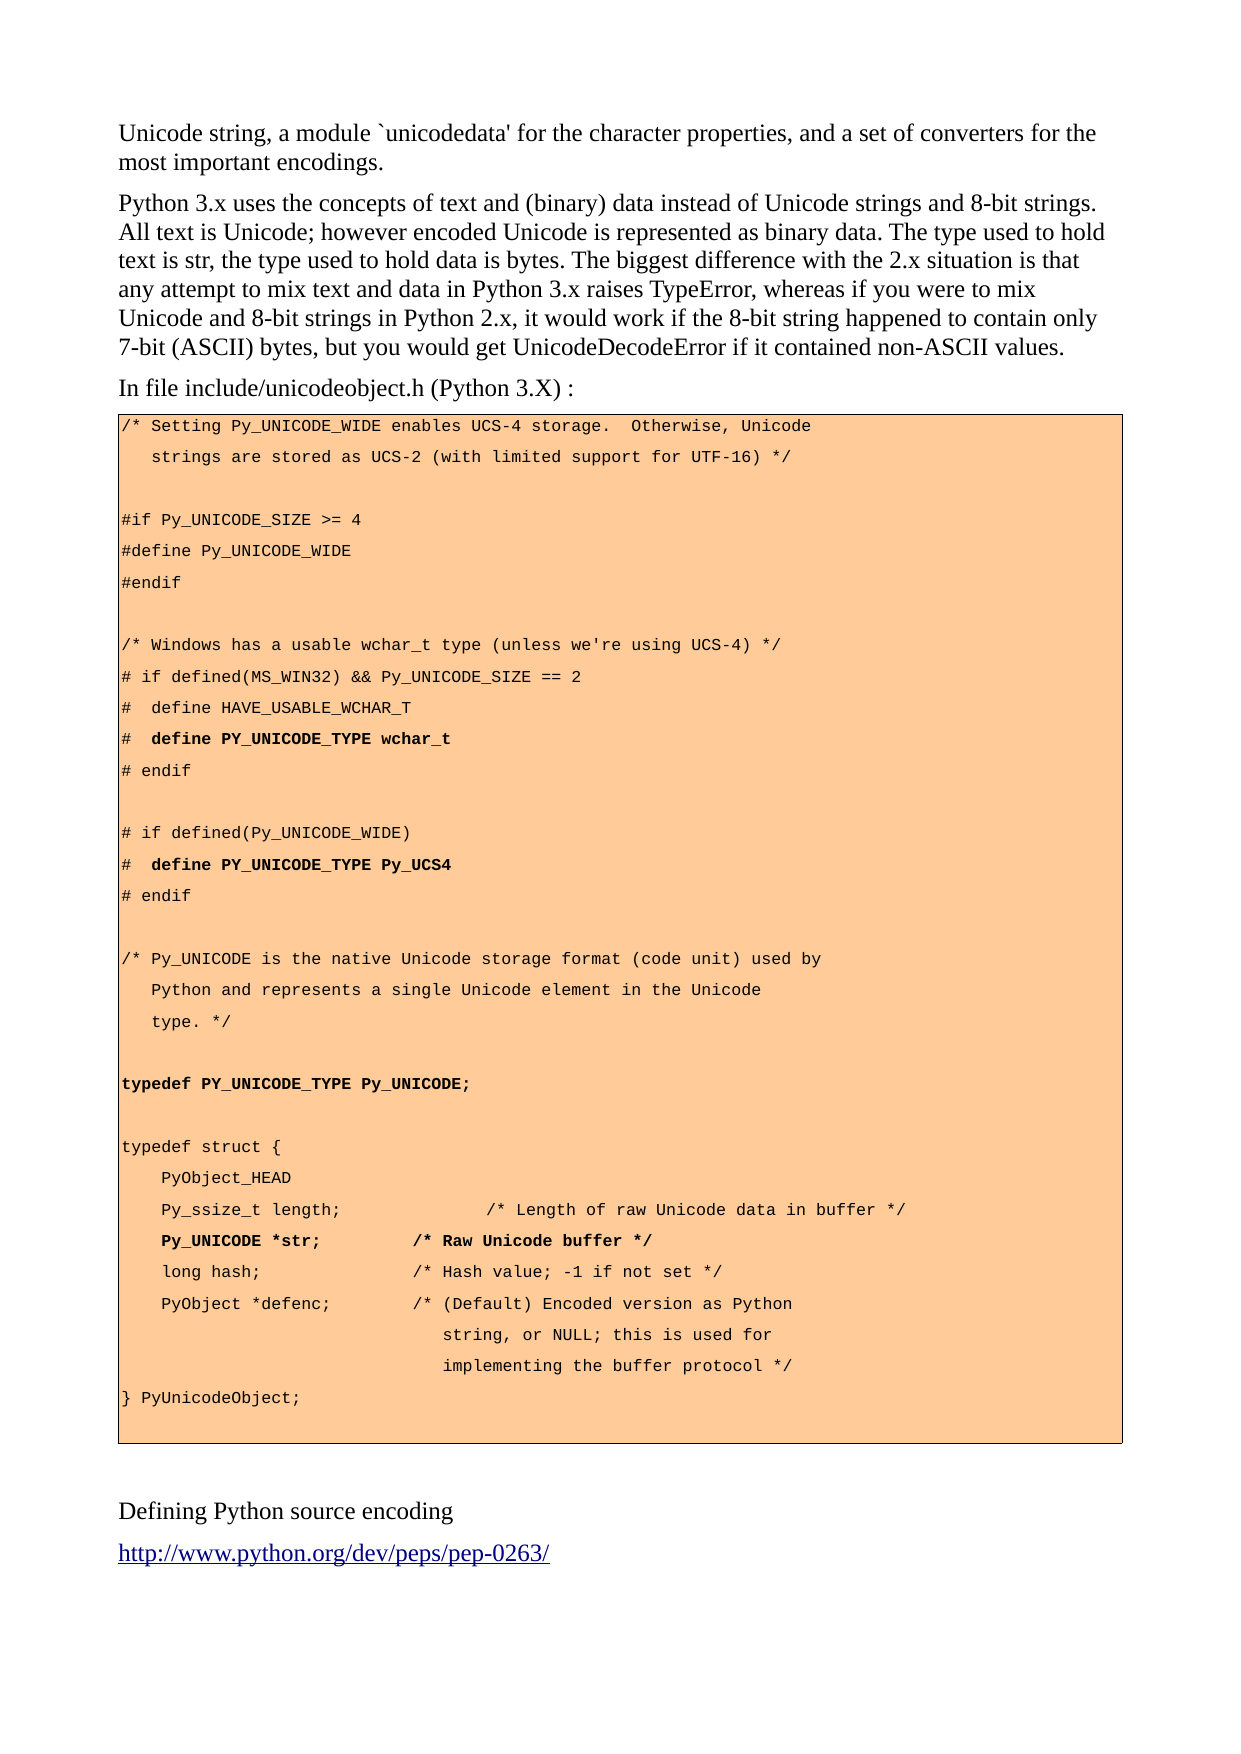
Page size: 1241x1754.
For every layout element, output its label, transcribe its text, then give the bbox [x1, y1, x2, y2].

text # define HAVE_USABLE_WCHAR_T [119, 697, 1122, 718]
text Defining Python source encoding [118, 1496, 1122, 1525]
text http://www.python.org/dev/peps/pep-0263/ [118, 1538, 1122, 1566]
text long hash; /* Hash value; -1 if not set */ [119, 1261, 1122, 1283]
text Python and represents a single Unicode element in the Unicode [119, 979, 1122, 1001]
text strings are stored as UCS-2 (with limited support for UTF-16) */ [119, 446, 1122, 468]
text /* Setting Py_UNICODE_WIDE enables UCS-4 storage. Otherwise, Unicode [119, 415, 1122, 436]
text /* Py_UNICODE is the native Unicode storage format (code unit) used by [119, 947, 1122, 969]
text PyObject *defenc; /* (Default) Encoded version as Python [119, 1292, 1122, 1314]
text Py_ssize_t length; /* Length of raw Unicode data in buffer */ [119, 1198, 1122, 1220]
text # if defined(MS_WIN32) && Py_UNICODE_SIZE == 2 [119, 665, 1122, 687]
text string, or NULL; this is used for [119, 1324, 1122, 1346]
text #define Py_UNICODE_WIDE [119, 540, 1122, 562]
text #endif [119, 571, 1122, 593]
text } PyUnicodeObject; [119, 1386, 1122, 1408]
text # define PY_UNICODE_TYPE Py_UCS4 [119, 853, 1122, 875]
text # endif [119, 759, 1122, 781]
text Python 3.x uses the concepts of text and (binary) data instead of Unicode strings and 8-bit strings. All text is Unicode; however encoded Unicode is represented as binary data. The type used to hold text is str, the type used to hold data is bytes. The biggest difference with the 2.x situation is that any attempt to mix text and data in Python 3.x raises TypeError, whereas if you were to mix Unicode and 8-bit strings in Python 2.x, it would work if the 8-bit string happened to contain only 7-bit (ASCII) bytes, but you would get UnicodeDecodeError if it contained non-ASCII values. [118, 188, 1122, 361]
text Unicode string, a module `unicodedata' for the character properties, and a set of converters for the most important encodings. [118, 118, 1122, 176]
text # endif [119, 885, 1122, 907]
text type. */ [119, 1010, 1122, 1032]
text # if defined(Py_UNICODE_WIDE) [119, 822, 1122, 844]
text implementing the buffer protocol */ [119, 1355, 1122, 1377]
text #if Py_UNICODE_SIZE >= 4 [119, 508, 1122, 530]
text # define PY_UNICODE_TYPE wchar_t [119, 728, 1122, 750]
text Py_UNICODE *str; /* Raw Unicode buffer */ [119, 1229, 1122, 1251]
text typedef PY_UNICODE_TYPE Py_UNICODE; [119, 1073, 1122, 1095]
text /* Windows has a usable wchar_t type (unless we're using UCS-4) */ [119, 634, 1122, 656]
text typedef struct { [119, 1136, 1122, 1157]
text In file include/unicodeobject.h (Python 3.X) : [118, 373, 1122, 402]
text PyObject_HEAD [119, 1167, 1122, 1189]
